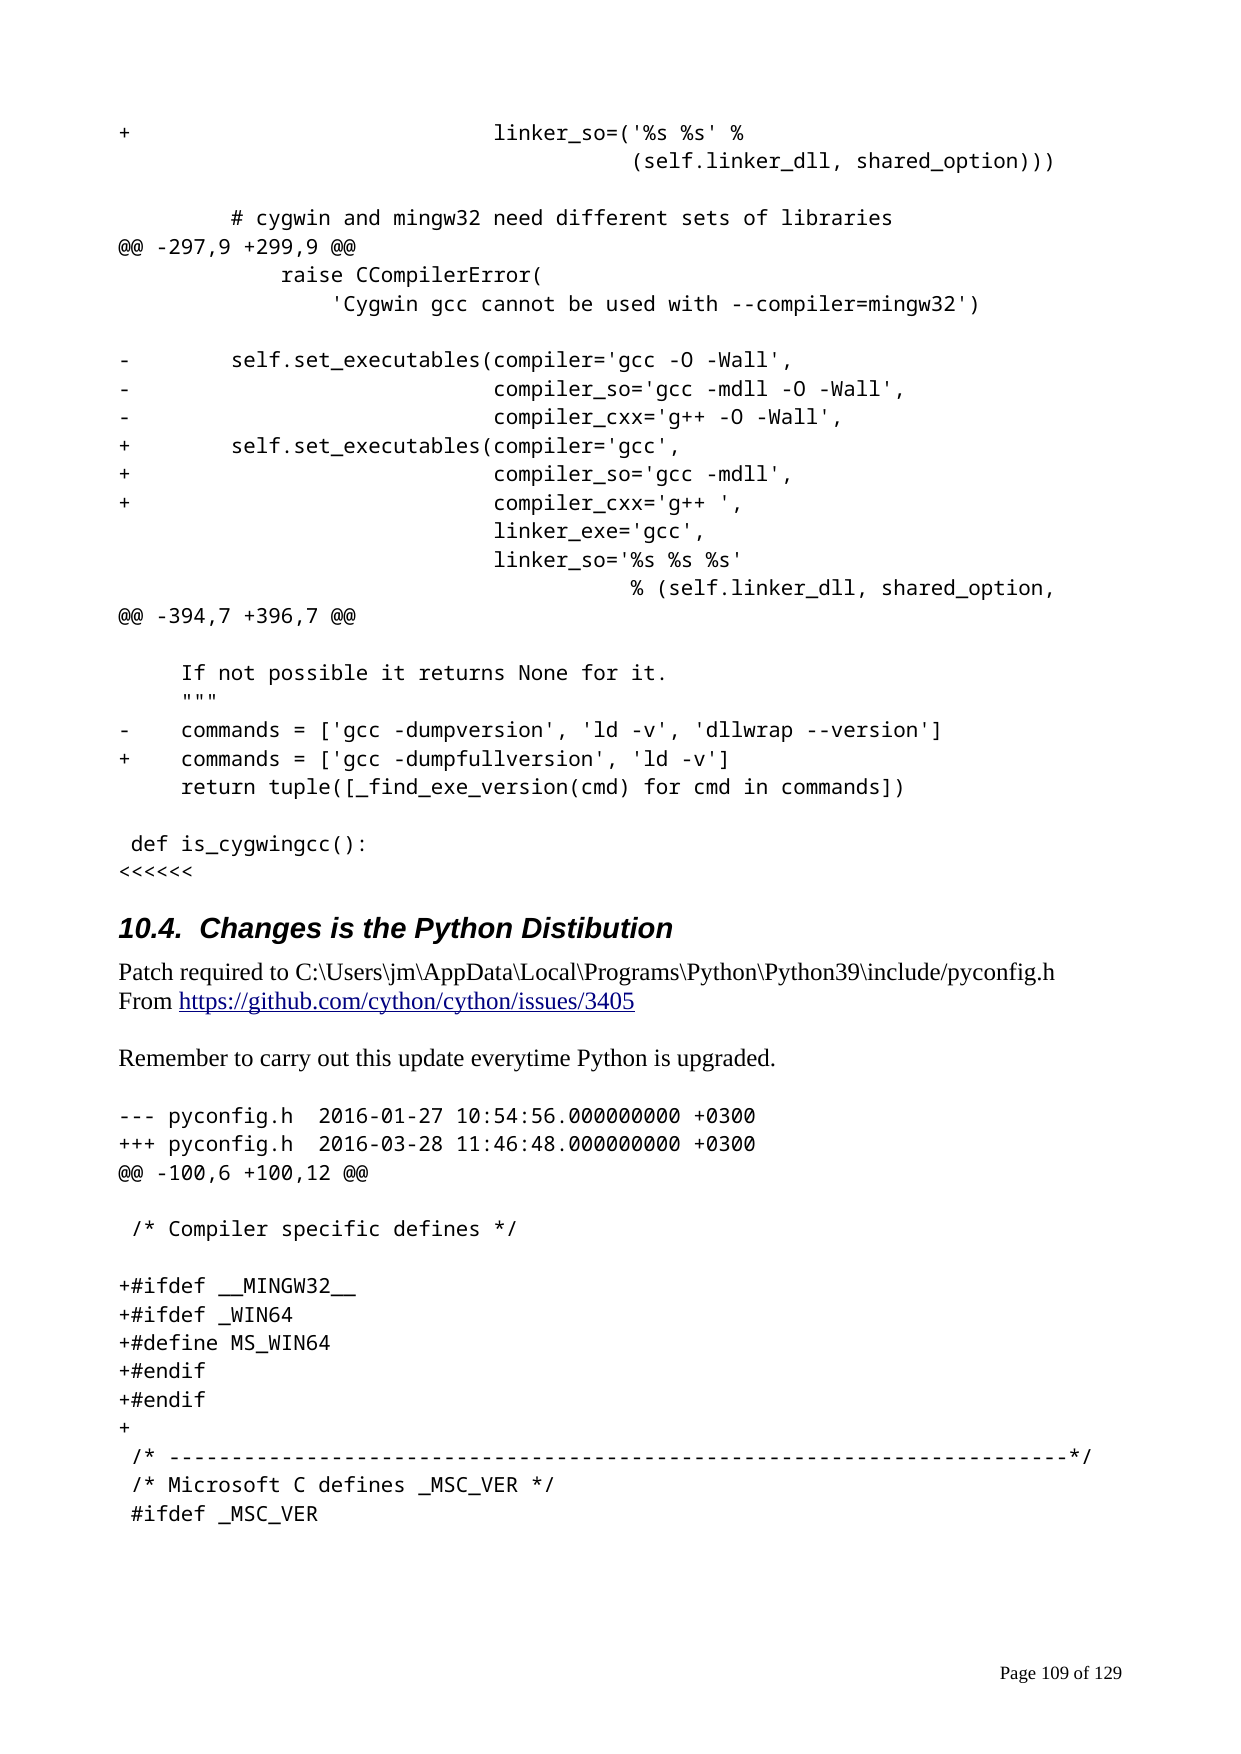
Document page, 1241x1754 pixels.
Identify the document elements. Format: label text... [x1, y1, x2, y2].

text If not possible it returns None for it. [118, 658, 1122, 687]
text + commands = ['gcc -dumpfullversion', 'ld -v'] [118, 744, 1122, 772]
text @@ -100,6 +100,12 @@ [118, 1158, 1122, 1186]
text - self.set_executables(compiler='gcc -O -Wall', [118, 346, 1122, 374]
text linker_exe='gcc', [118, 516, 1122, 545]
text # cygwin and mingw32 need different sets of libraries [118, 203, 1122, 232]
text + compiler_so='gcc -mdll', [118, 459, 1122, 488]
text def is_cygwingcc(): [118, 829, 1122, 857]
text + [118, 1413, 1122, 1442]
text /* ------------------------------------------------------------------------*/ [118, 1442, 1122, 1470]
text --- pyconfig.h 2016-01-27 10:54:56.000000000 +0300 [118, 1101, 1122, 1129]
text /* Compiler specific defines */ [118, 1214, 1122, 1243]
text """ [118, 687, 1122, 715]
text + self.set_executables(compiler='gcc', [118, 431, 1122, 459]
text From https://github.com/cython/cython/issues/3405 [118, 986, 1122, 1014]
text + compiler_cxx='g++ ', [118, 488, 1122, 516]
text +#endif [118, 1357, 1122, 1385]
text +#endif [118, 1385, 1122, 1413]
text (self.linker_dll, shared_option))) [118, 147, 1122, 175]
text @@ -297,9 +299,9 @@ [118, 232, 1122, 260]
text + linker_so=('%s %s' % [118, 118, 1122, 147]
text Patch required to C:\Users\jm\AppData\Local\Programs\Python\Python39\include/pyconfig.h [118, 957, 1122, 986]
text #ifdef _MSC_VER [118, 1499, 1122, 1527]
text +#define MS_WIN64 [118, 1328, 1122, 1357]
text - commands = ['gcc -dumpversion', 'ld -v', 'dllwrap --version'] [118, 715, 1122, 744]
text /* Microsoft C defines _MSC_VER */ [118, 1470, 1122, 1499]
text @@ -394,7 +396,7 @@ [118, 602, 1122, 630]
text return tuple([_find_exe_version(cmd) for cmd in commands]) [118, 772, 1122, 801]
subtitle Changes is the Python Distibution [118, 911, 1122, 944]
text +#ifdef __MINGW32__ [118, 1271, 1122, 1300]
text +++ pyconfig.h 2016-03-28 11:46:48.000000000 +0300 [118, 1129, 1122, 1158]
text - compiler_cxx='g++ -O -Wall', [118, 402, 1122, 431]
text Remember to carry out this update everytime Python is upgraded. [118, 1043, 1122, 1072]
text linker_so='%s %s %s' [118, 545, 1122, 573]
text +#ifdef _WIN64 [118, 1300, 1122, 1328]
text raise CCompilerError( [118, 260, 1122, 289]
text % (self.linker_dll, shared_option, [118, 573, 1122, 602]
text 'Cygwin gcc cannot be used with --compiler=mingw32') [118, 289, 1122, 317]
text - compiler_so='gcc -mdll -O -Wall', [118, 374, 1122, 402]
text <<<<<< [118, 857, 1122, 886]
